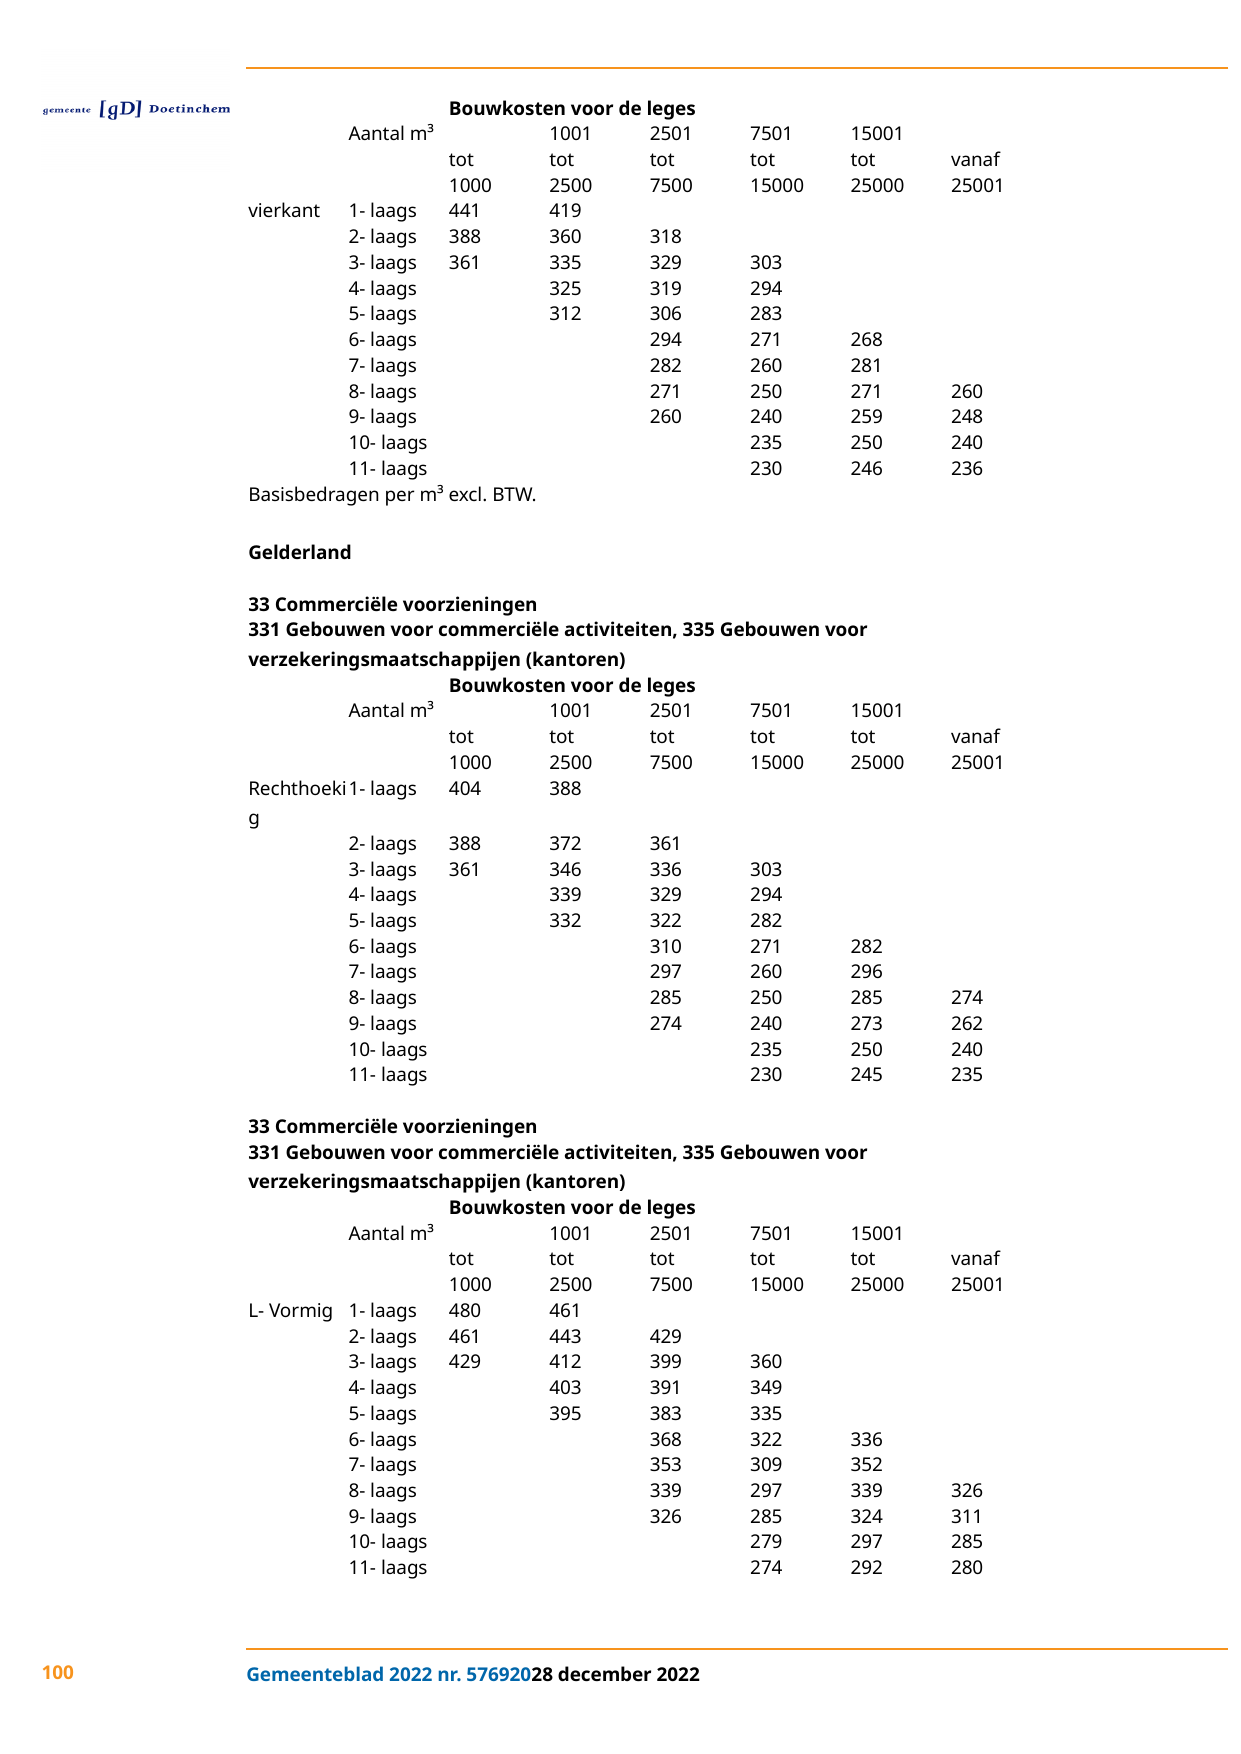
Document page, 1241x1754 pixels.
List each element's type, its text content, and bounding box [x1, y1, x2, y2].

table_cell 429 [449, 1349, 549, 1374]
table_cell 335 [750, 1400, 850, 1426]
table_cell [1051, 723, 1152, 749]
table_cell [248, 830, 348, 856]
table_cell [248, 95, 348, 121]
table_cell [650, 1036, 750, 1062]
table_cell 285 [750, 1503, 850, 1529]
table_cell 403 [549, 1374, 649, 1400]
table_cell 10- laags [348, 1036, 449, 1062]
table_cell [248, 933, 348, 959]
table_cell 5- laags [348, 301, 449, 326]
table_cell [951, 301, 1051, 326]
table_cell [348, 723, 449, 749]
table_cell [951, 882, 1051, 907]
table_cell [449, 907, 549, 933]
table_cell [248, 1220, 348, 1246]
table_cell 268 [850, 326, 951, 352]
table_cell [248, 1349, 348, 1374]
table_cell [248, 959, 348, 984]
table_cell [248, 224, 348, 249]
table_cell tot [850, 723, 951, 749]
table_cell 336 [850, 1426, 951, 1451]
table_cell [348, 1194, 449, 1220]
table_cell [1051, 95, 1152, 121]
table_cell [1051, 249, 1152, 275]
table_cell 230 [750, 455, 850, 481]
table_cell 4- laags [348, 1374, 449, 1400]
table_cell [1051, 1503, 1152, 1529]
table_cell tot [549, 146, 649, 172]
table_cell [951, 198, 1051, 223]
table_cell 296 [850, 959, 951, 984]
table_cell 10- laags [348, 429, 449, 455]
table_cell 297 [750, 1477, 850, 1503]
table_cell [1051, 907, 1152, 933]
table_cell [248, 1374, 348, 1400]
table_cell [1051, 1580, 1152, 1606]
table_cell tot [549, 1246, 649, 1271]
table_cell 339 [850, 1477, 951, 1503]
table_cell [248, 1477, 348, 1503]
table_cell 1001 [549, 698, 649, 723]
table_cell [1051, 429, 1152, 455]
table_cell 326 [951, 1477, 1051, 1503]
table_cell Basisbedragen per m³ excl. BTW. [248, 481, 1051, 506]
table_cell [549, 565, 649, 591]
table_cell [951, 1323, 1051, 1348]
table_cell 395 [549, 1400, 649, 1426]
table_cell [1051, 352, 1152, 378]
table_cell 361 [449, 249, 549, 275]
table_cell [1051, 172, 1152, 198]
table_cell 7- laags [348, 352, 449, 378]
table_cell [850, 301, 951, 326]
picture [41, 47, 231, 172]
table_cell 303 [750, 856, 850, 882]
table_cell 331 Gebouwen voor commerciële activiteiten, 335 Gebouwen voor verzekeringsmaatschappijen (kantoren) [248, 1139, 1051, 1194]
table_cell 461 [549, 1297, 649, 1323]
table_cell [1051, 1010, 1152, 1036]
table_cell [850, 275, 951, 301]
table_cell 294 [750, 882, 850, 907]
table_cell [951, 275, 1051, 301]
table_cell [1051, 1554, 1152, 1580]
table_cell [1051, 1165, 1152, 1194]
table_cell [1051, 1220, 1152, 1246]
table_cell [348, 1580, 449, 1606]
table_cell 2500 [549, 172, 649, 198]
table_cell 250 [850, 1036, 951, 1062]
table_cell 274 [951, 985, 1051, 1010]
table_cell [248, 749, 348, 775]
table_cell 331 Gebouwen voor commerciële activiteiten, 335 Gebouwen voor verzekeringsmaatschappijen (kantoren) [248, 617, 1051, 672]
table_cell 250 [750, 985, 850, 1010]
table_cell [248, 1062, 348, 1087]
table_cell 2500 [549, 1271, 649, 1297]
table_cell [248, 1036, 348, 1062]
table_cell [248, 882, 348, 907]
table_cell [449, 1426, 549, 1451]
table_cell 360 [750, 1349, 850, 1374]
table_cell [1051, 856, 1152, 882]
table_cell [449, 326, 549, 352]
table_cell [248, 1554, 348, 1580]
table_cell 285 [951, 1529, 1051, 1554]
table_cell 361 [650, 830, 750, 856]
table_cell [348, 172, 449, 198]
table_cell 1000 [449, 749, 549, 775]
table_cell [750, 224, 850, 249]
table_cell [951, 326, 1051, 352]
table_cell 240 [951, 1036, 1051, 1062]
table_cell 329 [650, 882, 750, 907]
table_cell 312 [549, 301, 649, 326]
table_cell [449, 985, 549, 1010]
table_cell tot [650, 1246, 750, 1271]
table_cell [549, 1477, 649, 1503]
table_cell [1051, 1451, 1152, 1477]
table_cell tot [650, 723, 750, 749]
table_cell [650, 1088, 750, 1113]
table_cell [951, 121, 1051, 146]
table_cell 262 [951, 1010, 1051, 1036]
table_cell [1051, 1246, 1152, 1271]
table_cell [549, 1529, 649, 1554]
table_cell [1051, 1062, 1152, 1087]
table_cell [1051, 933, 1152, 959]
table_cell 3- laags [348, 249, 449, 275]
table_cell [951, 959, 1051, 984]
table_cell [248, 429, 348, 455]
table_cell 335 [549, 249, 649, 275]
table_cell [248, 565, 348, 591]
table_cell Bouwkosten voor de leges [449, 95, 1051, 121]
table_cell 15000 [750, 749, 850, 775]
table_cell [449, 1477, 549, 1503]
table_cell [449, 1580, 549, 1606]
table_cell [248, 1451, 348, 1477]
table_cell 11- laags [348, 1554, 449, 1580]
table_cell [1051, 698, 1152, 723]
table_cell 2501 [650, 121, 750, 146]
table_cell 5- laags [348, 1400, 449, 1426]
table_cell 259 [850, 404, 951, 429]
table_cell [248, 1426, 348, 1451]
table_cell [248, 1400, 348, 1426]
table_cell [1051, 378, 1152, 403]
table_cell Bouwkosten voor de leges [449, 672, 1051, 698]
table_cell [248, 249, 348, 275]
table_cell 33 Commerciële voorzieningen [248, 1113, 1051, 1139]
table_cell 7- laags [348, 959, 449, 984]
table_cell [449, 1503, 549, 1529]
table_cell 279 [750, 1529, 850, 1554]
table_cell [850, 565, 951, 591]
table_cell 25000 [850, 1271, 951, 1297]
table_cell [1051, 1529, 1152, 1554]
table_cell [750, 565, 850, 591]
table_cell [248, 1010, 348, 1036]
table_cell [248, 1503, 348, 1529]
table_cell [348, 565, 449, 591]
table_cell 339 [549, 882, 649, 907]
table_cell 7500 [650, 172, 750, 198]
table_cell 6- laags [348, 326, 449, 352]
table_cell [1051, 1271, 1152, 1297]
table_cell 480 [449, 1297, 549, 1323]
table_cell 240 [750, 1010, 850, 1036]
table_cell [248, 146, 348, 172]
table_cell [1051, 1349, 1152, 1374]
table_cell [449, 882, 549, 907]
table_cell [449, 275, 549, 301]
table_cell [650, 1529, 750, 1554]
table_cell 9- laags [348, 1010, 449, 1036]
table_cell [248, 1271, 348, 1297]
table_cell 15001 [850, 1220, 951, 1246]
table_cell [248, 121, 348, 146]
table_cell 7500 [650, 1271, 750, 1297]
table_cell 271 [750, 326, 850, 352]
table_cell [1051, 1426, 1152, 1451]
table_cell 246 [850, 455, 951, 481]
table_cell 429 [650, 1323, 750, 1348]
table_cell 368 [650, 1426, 750, 1451]
table_cell [449, 429, 549, 455]
table_cell 419 [549, 198, 649, 223]
table_header [1051, 539, 1152, 565]
table_cell [951, 1580, 1051, 1606]
table_cell tot [750, 146, 850, 172]
table_cell 361 [449, 856, 549, 882]
table_cell [1051, 985, 1152, 1010]
table_cell tot [850, 146, 951, 172]
table_cell [750, 830, 850, 856]
table_cell [850, 775, 951, 830]
table_cell [549, 933, 649, 959]
table_cell [449, 378, 549, 403]
table_cell [248, 455, 348, 481]
table_cell 306 [650, 301, 750, 326]
table_cell [850, 1349, 951, 1374]
table_cell 2501 [650, 1220, 750, 1246]
table_cell [1051, 565, 1152, 591]
table_cell 250 [750, 378, 850, 403]
table_cell 33 Commerciële voorzieningen [248, 591, 1051, 617]
table_cell [248, 1194, 348, 1220]
table_cell [951, 352, 1051, 378]
table_cell [650, 1554, 750, 1580]
table_cell [449, 565, 549, 591]
table_cell 260 [750, 959, 850, 984]
table_cell 25001 [951, 1271, 1051, 1297]
table_cell 15000 [750, 1271, 850, 1297]
table_cell [248, 856, 348, 882]
table_cell [449, 1374, 549, 1400]
table_cell [449, 352, 549, 378]
table_cell 404 [449, 775, 549, 830]
table_cell [248, 1246, 348, 1271]
table_cell [850, 198, 951, 223]
table_cell 274 [750, 1554, 850, 1580]
table_cell [850, 830, 951, 856]
table_cell 399 [650, 1349, 750, 1374]
table_cell 7501 [750, 698, 850, 723]
table_cell 260 [650, 404, 750, 429]
table_cell [1051, 224, 1152, 249]
table_cell 7500 [650, 749, 750, 775]
table_cell [1051, 1477, 1152, 1503]
table_cell [850, 1400, 951, 1426]
table_cell 25000 [850, 172, 951, 198]
table_cell [449, 1400, 549, 1426]
table_cell [1051, 1088, 1152, 1113]
table_cell [650, 565, 750, 591]
table_cell [850, 224, 951, 249]
table_cell [248, 1580, 348, 1606]
table_cell [850, 856, 951, 882]
table_cell [549, 326, 649, 352]
table_cell 294 [750, 275, 850, 301]
table_cell 240 [750, 404, 850, 429]
table_cell [951, 224, 1051, 249]
table_cell 1001 [549, 121, 649, 146]
table_cell 15001 [850, 121, 951, 146]
table_cell 2- laags [348, 1323, 449, 1348]
table_cell [449, 1010, 549, 1036]
table_cell [1051, 672, 1152, 698]
table_cell [549, 959, 649, 984]
table_cell 297 [850, 1529, 951, 1554]
table_cell 282 [850, 933, 951, 959]
table_cell [650, 455, 750, 481]
table_cell 235 [750, 429, 850, 455]
table_cell [348, 1246, 449, 1271]
table_header Gelderland [248, 539, 1051, 565]
table_cell 15000 [750, 172, 850, 198]
table_cell 294 [650, 326, 750, 352]
table_cell 329 [650, 249, 750, 275]
table_cell 7501 [750, 1220, 850, 1246]
table_cell [348, 1088, 449, 1113]
table_cell [1051, 749, 1152, 775]
table_cell 388 [449, 830, 549, 856]
table_cell [549, 404, 649, 429]
table_cell 349 [750, 1374, 850, 1400]
table_cell 273 [850, 1010, 951, 1036]
table_cell [449, 1062, 549, 1087]
table_cell [549, 378, 649, 403]
table_cell [750, 1580, 850, 1606]
table_cell [248, 172, 348, 198]
table_cell [549, 352, 649, 378]
table_cell [248, 352, 348, 378]
table_cell [449, 301, 549, 326]
table_cell [1051, 481, 1152, 506]
table_cell 372 [549, 830, 649, 856]
table_cell [449, 1554, 549, 1580]
table_cell 346 [549, 856, 649, 882]
table_cell [951, 1426, 1051, 1451]
table_cell [449, 404, 549, 429]
table_cell [449, 1451, 549, 1477]
table_cell 7- laags [348, 1451, 449, 1477]
table_cell 235 [750, 1036, 850, 1062]
table_cell Bouwkosten voor de leges [449, 1194, 1051, 1220]
table_cell tot [449, 723, 549, 749]
table_cell vanaf [951, 1246, 1051, 1271]
table_cell [850, 1580, 951, 1606]
table_cell 360 [549, 224, 649, 249]
table_cell [850, 907, 951, 933]
table_cell 245 [850, 1062, 951, 1087]
table_cell [850, 1374, 951, 1400]
table_cell [951, 565, 1051, 591]
table_cell 292 [850, 1554, 951, 1580]
table_cell 9- laags [348, 404, 449, 429]
table_cell 353 [650, 1451, 750, 1477]
table_cell [951, 907, 1051, 933]
table_cell 8- laags [348, 985, 449, 1010]
table_cell Aantal m³ [348, 698, 449, 723]
table_cell 1000 [449, 1271, 549, 1297]
table_cell [248, 672, 348, 698]
table_cell 260 [750, 352, 850, 378]
table_cell [1051, 775, 1152, 830]
table_cell tot [650, 146, 750, 172]
table_cell 461 [449, 1323, 549, 1348]
table_cell [549, 1503, 649, 1529]
table_cell [951, 830, 1051, 856]
table_cell [1051, 326, 1152, 352]
table_cell [549, 1580, 649, 1606]
table_cell [850, 1323, 951, 1348]
table_cell 25001 [951, 172, 1051, 198]
table_cell 9- laags [348, 1503, 449, 1529]
table_cell L- Vormig [248, 1297, 348, 1323]
table_cell 412 [549, 1349, 649, 1374]
table_cell tot [750, 723, 850, 749]
table_cell 25001 [951, 749, 1051, 775]
table_cell [449, 933, 549, 959]
table_cell 11- laags [348, 1062, 449, 1087]
table_cell 319 [650, 275, 750, 301]
table_cell 285 [850, 985, 951, 1010]
table_cell [750, 1323, 850, 1348]
table_cell [1051, 275, 1152, 301]
table_cell vanaf [951, 723, 1051, 749]
table_cell [449, 698, 549, 723]
table_cell 248 [951, 404, 1051, 429]
table_cell 3- laags [348, 1349, 449, 1374]
table_cell [348, 749, 449, 775]
table_cell [1051, 642, 1152, 672]
table_cell [951, 698, 1051, 723]
table_cell tot [449, 1246, 549, 1271]
table_cell 2501 [650, 698, 750, 723]
table_cell [1051, 1374, 1152, 1400]
table_cell 280 [951, 1554, 1051, 1580]
table_cell [951, 1374, 1051, 1400]
table_cell [1051, 455, 1152, 481]
table_cell [750, 1088, 850, 1113]
table_cell [348, 672, 449, 698]
table_cell 326 [650, 1503, 750, 1529]
table_cell Aantal m³ [348, 121, 449, 146]
table_cell [348, 95, 449, 121]
table_cell [951, 1349, 1051, 1374]
table_cell [449, 121, 549, 146]
table_cell [850, 1088, 951, 1113]
table_cell [449, 1036, 549, 1062]
table_cell [850, 882, 951, 907]
table_cell 15001 [850, 698, 951, 723]
table_cell [1051, 198, 1152, 223]
table_cell 332 [549, 907, 649, 933]
table_cell [248, 378, 348, 403]
table_cell [248, 404, 348, 429]
table_cell [650, 198, 750, 223]
table_cell [951, 249, 1051, 275]
table_cell 1001 [549, 1220, 649, 1246]
table_cell [650, 1297, 750, 1323]
table_cell tot [449, 146, 549, 172]
table_cell 4- laags [348, 275, 449, 301]
table_cell 250 [850, 429, 951, 455]
table_cell 383 [650, 1400, 750, 1426]
table_cell 25000 [850, 749, 951, 775]
table_cell [1051, 1400, 1152, 1426]
table_cell 336 [650, 856, 750, 882]
table_cell [248, 698, 348, 723]
table_cell 271 [650, 378, 750, 403]
table_cell [650, 1062, 750, 1087]
table_cell [850, 1297, 951, 1323]
table_cell [1051, 830, 1152, 856]
table_cell 388 [549, 775, 649, 830]
table_cell 388 [449, 224, 549, 249]
table_cell [248, 1529, 348, 1554]
table_cell [951, 1297, 1051, 1323]
table_cell [549, 1554, 649, 1580]
table_cell [449, 1088, 549, 1113]
table_cell 2500 [549, 749, 649, 775]
table_cell [549, 985, 649, 1010]
table_cell [1051, 1194, 1152, 1220]
table_cell 282 [750, 907, 850, 933]
table_cell [750, 775, 850, 830]
table_cell 2- laags [348, 830, 449, 856]
table_cell [248, 1323, 348, 1348]
table_cell 297 [650, 959, 750, 984]
table_cell [549, 1426, 649, 1451]
table_cell 260 [951, 378, 1051, 403]
table_cell [549, 1036, 649, 1062]
table_cell [1051, 1113, 1152, 1139]
table_cell 5- laags [348, 907, 449, 933]
table_cell [1051, 121, 1152, 146]
table_cell [1051, 882, 1152, 907]
table_cell 7501 [750, 121, 850, 146]
table_cell vierkant [248, 198, 348, 223]
table_cell [449, 1220, 549, 1246]
table_cell [1051, 146, 1152, 172]
table_cell tot [750, 1246, 850, 1271]
table_cell [449, 455, 549, 481]
table_cell 2- laags [348, 224, 449, 249]
table_cell [1051, 959, 1152, 984]
table_cell [650, 1580, 750, 1606]
table_cell 391 [650, 1374, 750, 1400]
table_cell [850, 249, 951, 275]
table_cell 1000 [449, 172, 549, 198]
table_cell 6- laags [348, 933, 449, 959]
table_cell [348, 1271, 449, 1297]
table_cell 339 [650, 1477, 750, 1503]
table_cell 311 [951, 1503, 1051, 1529]
table_cell 10- laags [348, 1529, 449, 1554]
table_cell 271 [750, 933, 850, 959]
table_cell 8- laags [348, 378, 449, 403]
table_cell [348, 146, 449, 172]
table_cell 310 [650, 933, 750, 959]
table_cell 11- laags [348, 455, 449, 481]
table_cell 303 [750, 249, 850, 275]
table_cell [951, 775, 1051, 830]
table_cell 309 [750, 1451, 850, 1477]
table_cell [951, 1400, 1051, 1426]
table_cell 6- laags [348, 1426, 449, 1451]
table_cell tot [850, 1246, 951, 1271]
table_cell Rechthoekig [248, 775, 348, 830]
table_cell [951, 1451, 1051, 1477]
table_cell Aantal m³ [348, 1220, 449, 1246]
table_cell 324 [850, 1503, 951, 1529]
table_cell 1- laags [348, 775, 449, 830]
table_cell 318 [650, 224, 750, 249]
table_cell [549, 455, 649, 481]
table_cell 230 [750, 1062, 850, 1087]
table_cell [951, 1088, 1051, 1113]
table_cell 274 [650, 1010, 750, 1036]
table_cell [951, 933, 1051, 959]
table_cell [951, 1220, 1051, 1246]
table_cell 322 [750, 1426, 850, 1451]
table_cell [248, 275, 348, 301]
table_cell [549, 1451, 649, 1477]
table_cell 441 [449, 198, 549, 223]
table_cell [449, 959, 549, 984]
table_cell [549, 429, 649, 455]
table_cell [449, 1529, 549, 1554]
table_cell 282 [650, 352, 750, 378]
table_cell tot [549, 723, 649, 749]
table_cell 236 [951, 455, 1051, 481]
table_cell [248, 985, 348, 1010]
table_cell [1051, 617, 1152, 642]
table_cell [750, 198, 850, 223]
table_cell 322 [650, 907, 750, 933]
table_cell 285 [650, 985, 750, 1010]
table_cell 1- laags [348, 198, 449, 223]
table_cell [248, 723, 348, 749]
table_cell vanaf [951, 146, 1051, 172]
table_cell 443 [549, 1323, 649, 1348]
table_cell 281 [850, 352, 951, 378]
table_cell 271 [850, 378, 951, 403]
table_cell [650, 775, 750, 830]
table_cell [1051, 301, 1152, 326]
table_cell [750, 1297, 850, 1323]
table_cell [951, 856, 1051, 882]
table_cell [549, 1010, 649, 1036]
table_cell [1051, 1139, 1152, 1164]
table_cell 283 [750, 301, 850, 326]
table_cell 1- laags [348, 1297, 449, 1323]
table_cell 8- laags [348, 1477, 449, 1503]
table_cell [549, 1062, 649, 1087]
table_cell [1051, 404, 1152, 429]
table_cell [248, 301, 348, 326]
table_cell [1051, 1036, 1152, 1062]
table_cell 3- laags [348, 856, 449, 882]
table_cell 352 [850, 1451, 951, 1477]
table_cell [248, 907, 348, 933]
table_cell 325 [549, 275, 649, 301]
table_cell [248, 326, 348, 352]
table_cell 235 [951, 1062, 1051, 1087]
table_cell [1051, 1323, 1152, 1348]
table_cell 4- laags [348, 882, 449, 907]
table_cell 240 [951, 429, 1051, 455]
table_cell [1051, 591, 1152, 617]
table_cell [1051, 1297, 1152, 1323]
table_cell [248, 1088, 348, 1113]
table_cell [549, 1088, 649, 1113]
table_cell [650, 429, 750, 455]
